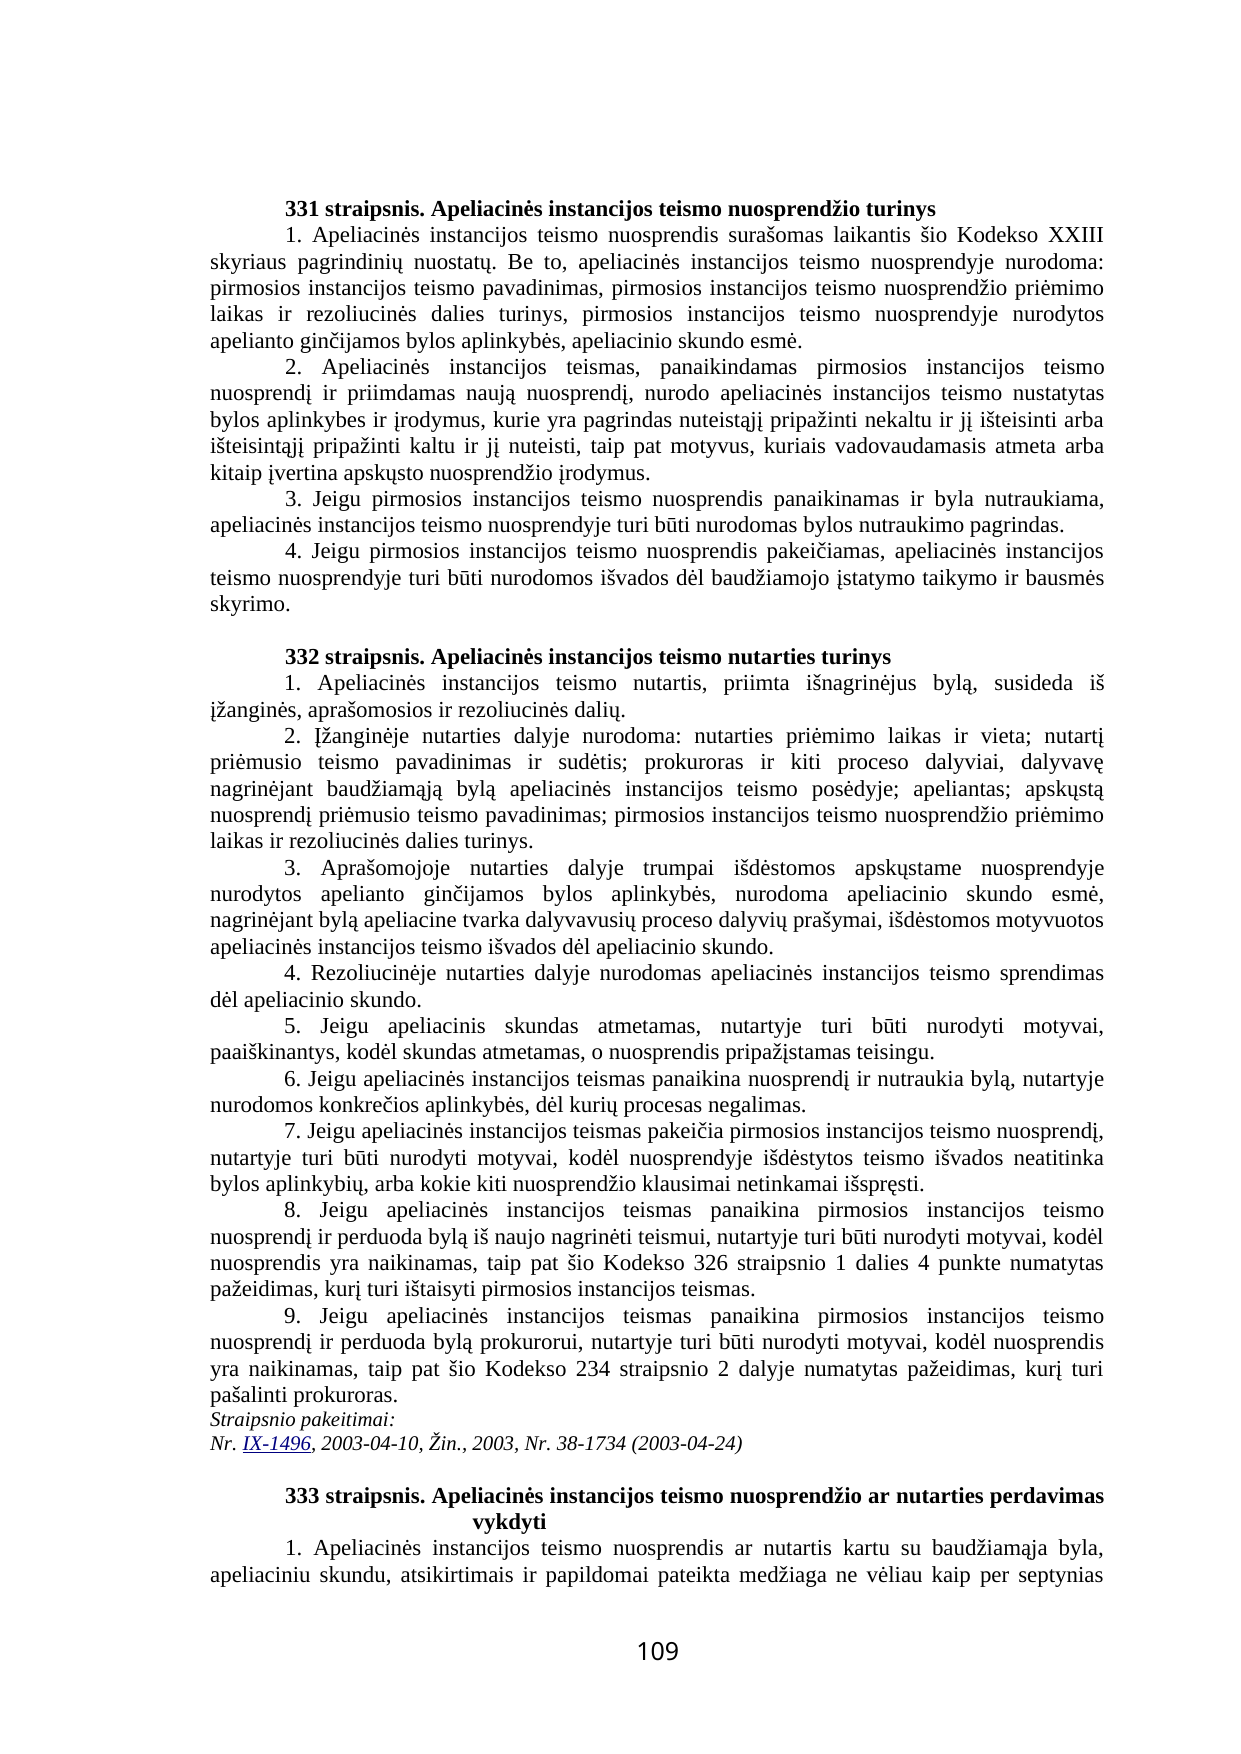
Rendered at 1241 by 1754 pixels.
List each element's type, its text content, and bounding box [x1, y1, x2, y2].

text 1. Apeliacinės instancijos teismo nutartis, priimta išnagrinėjus bylą, susideda iš įžanginės, aprašomosios ir rezoliucinės dalių. [210, 669, 1106, 722]
text 9. Jeigu apeliacinės instancijos teismas panaikina pirmosios instancijos teismo nuosprendį ir perduoda bylą prokurorui, nutartyje turi būti nurodyti motyvai, kodėl nuosprendis yra naikinamas, taip pat šio Kodekso 234 straipsnio 2 dalyje numatytas pažeidimas, kurį turi pašalinti prokuroras. [210, 1302, 1106, 1407]
text 2. Apeliacinės instancijos teismas, panaikindamas pirmosios instancijos teismo nuosprendį ir priimdamas naują nuosprendį, nurodo apeliacinės instancijos teismo nustatytas bylos aplinkybes ir įrodymus, kurie yra pagrindas nuteistąjį pripažinti nekaltu ir jį išteisinti arba išteisintąjį pripažinti kaltu ir jį nuteisti, taip pat motyvus, kuriais vadovaudamasis atmeta arba kitaip įvertina apskųsto nuosprendžio įrodymus. [210, 353, 1106, 485]
text 331 straipsnis. Apeliacinės instancijos teismo nuosprendžio turinys [210, 195, 1106, 221]
text 2. Įžanginėje nutarties dalyje nurodoma: nutarties priėmimo laikas ir vieta; nutartį priėmusio teismo pavadinimas ir sudėtis; prokuroras ir kiti proceso dalyviai, dalyvavę nagrinėjant baudžiamąją bylą apeliacinės instancijos teismo posėdyje; apeliantas; apskųstą nuosprendį priėmusio teismo pavadinimas; pirmosios instancijos teismo nuosprendžio priėmimo laikas ir rezoliucinės dalies turinys. [210, 722, 1106, 854]
text 4. Rezoliucinėje nutarties dalyje nurodomas apeliacinės instancijos teismo sprendimas dėl apeliacinio skundo. [210, 959, 1106, 1012]
text 333 straipsnis. Apeliacinės instancijos teismo nuosprendžio ar nutarties perdavimas vykdyti [285, 1482, 1106, 1534]
text 5. Jeigu apeliacinis skundas atmetamas, nutartyje turi būti nurodyti motyvai, paaiškinantys, kodėl skundas atmetamas, o nuosprendis pripažįstamas teisingu. [210, 1012, 1106, 1065]
text 332 straipsnis. Apeliacinės instancijos teismo nutarties turinys [210, 643, 1106, 669]
text 1. Apeliacinės instancijos teismo nuosprendis surašomas laikantis šio Kodekso XXIII skyriaus pagrindinių nuostatų. Be to, apeliacinės instancijos teismo nuosprendyje nurodoma: pirmosios instancijos teismo pavadinimas, pirmosios instancijos teismo nuosprendžio priėmimo laikas ir rezoliucinės dalies turinys, pirmosios instancijos teismo nuosprendyje nurodytos apelianto ginčijamos bylos aplinkybės, apeliacinio skundo esmė. [210, 221, 1106, 353]
text 4. Jeigu pirmosios instancijos teismo nuosprendis pakeičiamas, apeliacinės instancijos teismo nuosprendyje turi būti nurodomos išvados dėl baudžiamojo įstatymo taikymo ir bausmės skyrimo. [210, 538, 1106, 617]
text 6. Jeigu apeliacinės instancijos teismas panaikina nuosprendį ir nutraukia bylą, nutartyje nurodomos konkrečios aplinkybės, dėl kurių procesas negalimas. [210, 1065, 1106, 1117]
text 3. Jeigu pirmosios instancijos teismo nuosprendis panaikinamas ir byla nutraukiama, apeliacinės instancijos teismo nuosprendyje turi būti nurodomas bylos nutraukimo pagrindas. [210, 485, 1106, 538]
text 1. Apeliacinės instancijos teismo nuosprendis ar nutartis kartu su baudžiamąja byla, apeliaciniu skundu, atsikirtimais ir papildomai pateikta medžiaga ne vėliau kaip per septynias [210, 1534, 1106, 1587]
text Nr. IX-1496, 2003-04-10, Žin., 2003, Nr. 38-1734 (2003-04-24) [210, 1431, 1106, 1455]
text Straipsnio pakeitimai: [210, 1407, 1106, 1431]
text 8. Jeigu apeliacinės instancijos teismas panaikina pirmosios instancijos teismo nuosprendį ir perduoda bylą iš naujo nagrinėti teismui, nutartyje turi būti nurodyti motyvai, kodėl nuosprendis yra naikinamas, taip pat šio Kodekso 326 straipsnio 1 dalies 4 punkte numatytas pažeidimas, kurį turi ištaisyti pirmosios instancijos teismas. [210, 1196, 1106, 1302]
text 7. Jeigu apeliacinės instancijos teismas pakeičia pirmosios instancijos teismo nuosprendį, nutartyje turi būti nurodyti motyvai, kodėl nuosprendyje išdėstytos teismo išvados neatitinka bylos aplinkybių, arba kokie kiti nuosprendžio klausimai netinkamai išspręsti. [210, 1117, 1106, 1196]
text 3. Aprašomojoje nutarties dalyje trumpai išdėstomos apskųstame nuosprendyje nurodytos apelianto ginčijamos bylos aplinkybės, nurodoma apeliacinio skundo esmė, nagrinėjant bylą apeliacine tvarka dalyvavusių proceso dalyvių prašymai, išdėstomos motyvuotos apeliacinės instancijos teismo išvados dėl apeliacinio skundo. [210, 854, 1106, 959]
